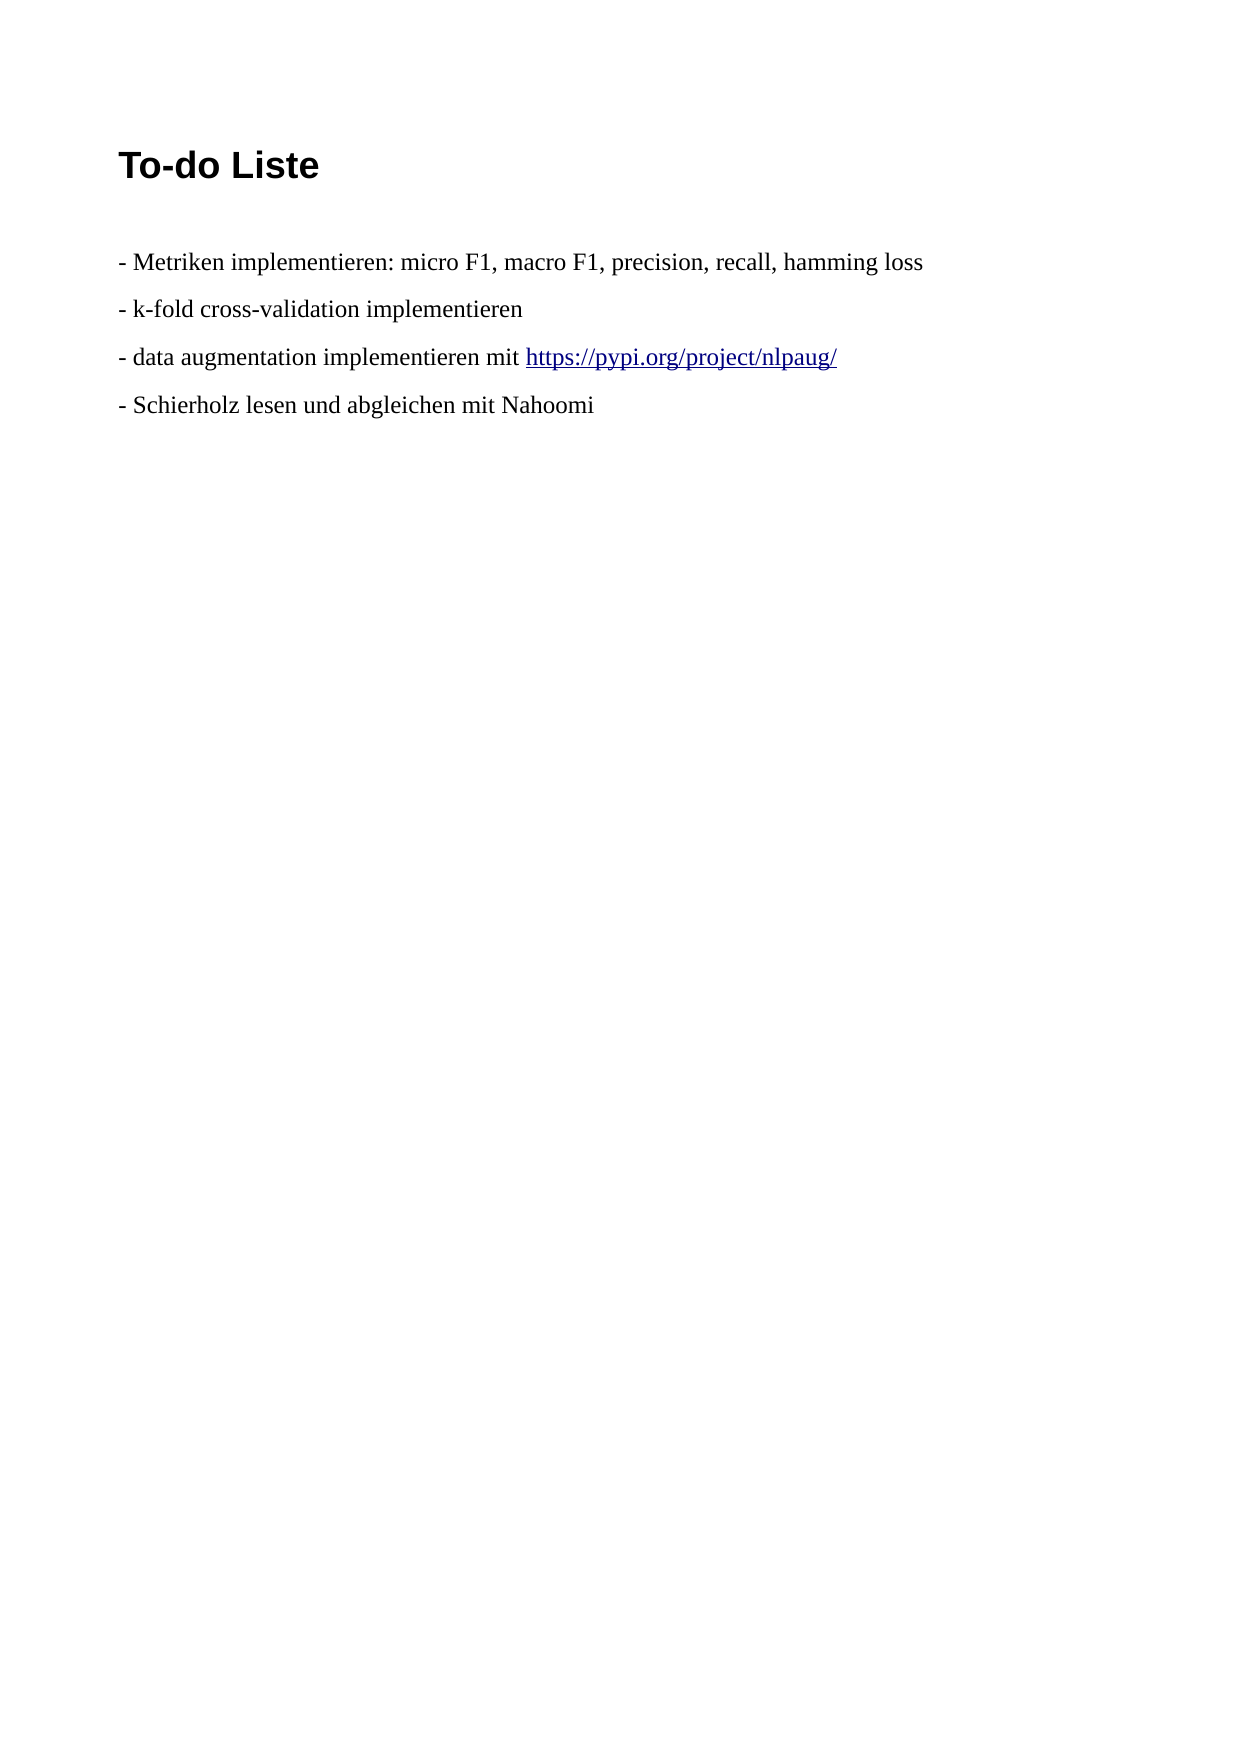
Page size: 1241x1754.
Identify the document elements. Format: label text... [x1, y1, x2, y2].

text - Schierholz lesen und abgleichen mit Nahoomi [118, 390, 1122, 418]
subtitle To-do Liste [118, 143, 1122, 187]
text - data augmentation implementieren mit https://pypi.org/project/nlpaug/ [118, 342, 1122, 371]
text - Metriken implementieren: micro F1, macro F1, precision, recall, hamming loss [118, 247, 1122, 276]
text - k-fold cross-validation implementieren [118, 294, 1122, 323]
